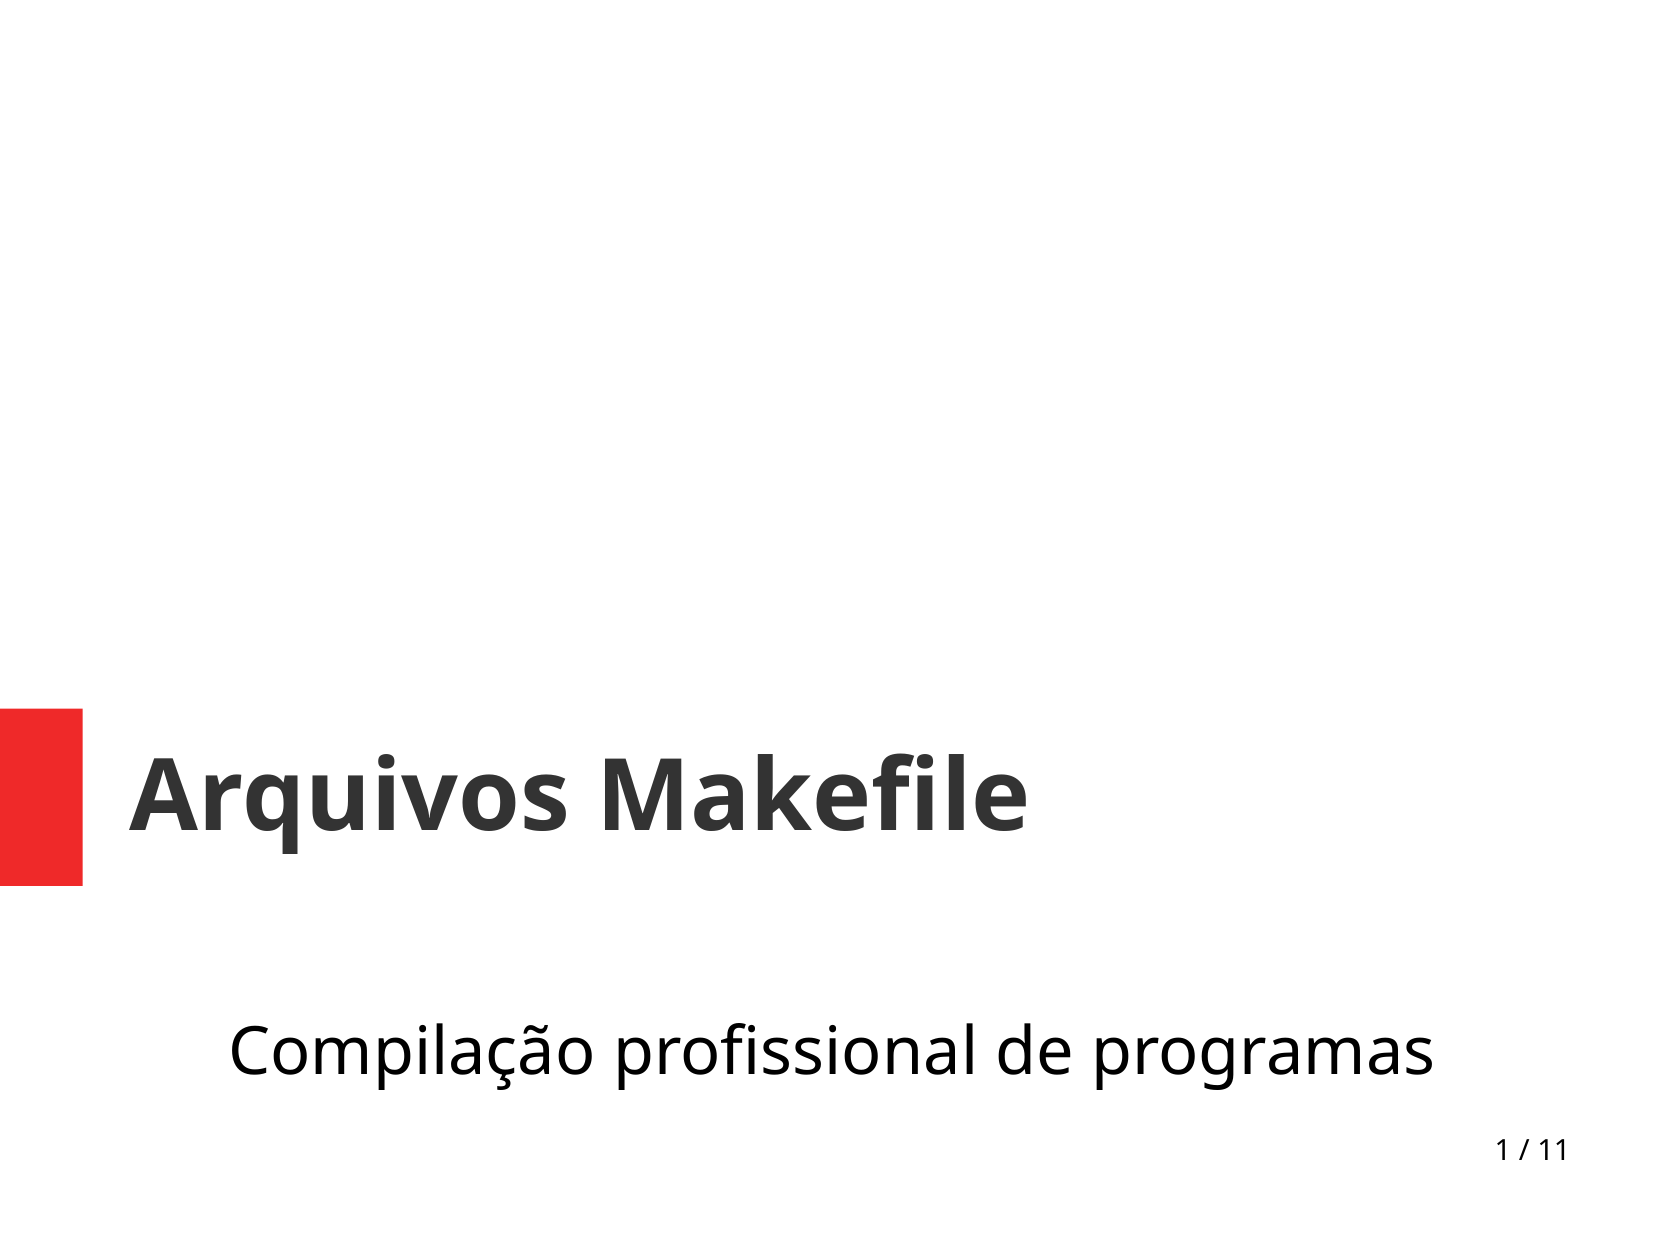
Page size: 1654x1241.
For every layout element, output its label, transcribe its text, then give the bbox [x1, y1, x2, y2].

subtitle Compilação profissional de programas [129, 968, 1536, 1130]
title Arquivos Makefile [129, 673, 1536, 910]
